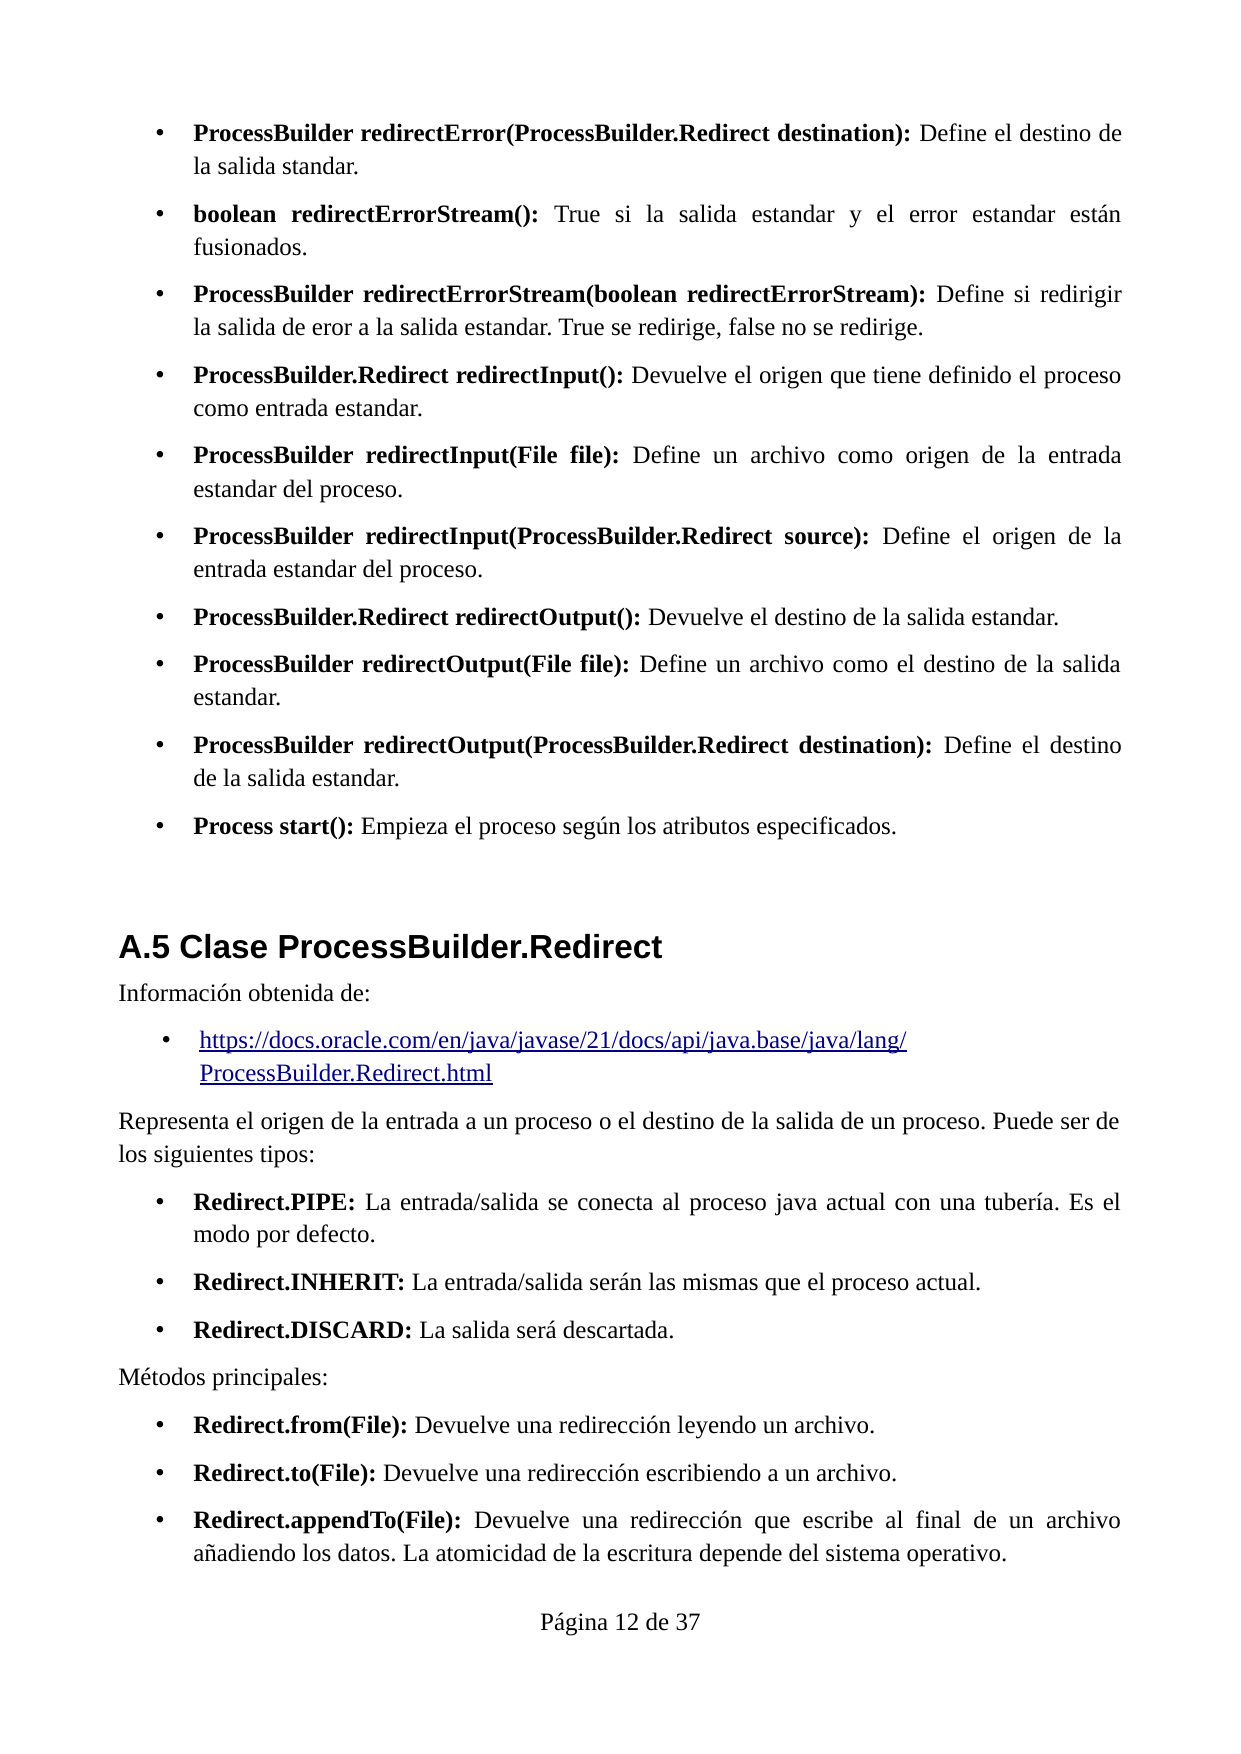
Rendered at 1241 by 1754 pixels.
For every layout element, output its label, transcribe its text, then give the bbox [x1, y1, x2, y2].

list Redirect.INHERIT: La entrada/salida serán las mismas que el proceso actual. [156, 1267, 1122, 1296]
list ProcessBuilder.Redirect redirectInput(): Devuelve el origen que tiene definido el proceso como entrada estandar. [156, 360, 1122, 422]
list ProcessBuilder redirectOutput(ProcessBuilder.Redirect destination): Define el destino de la salida estandar. [156, 730, 1122, 792]
list ProcessBuilder redirectOutput(File file): Define un archivo como el destino de la salida estandar. [156, 649, 1122, 711]
list Redirect.appendTo(File): Devuelve una redirección que escribe al final de un archivo añadiendo los datos. La atomicidad de la escritura depende del sistema operativo. [156, 1505, 1122, 1567]
list https://docs.oracle.com/en/java/javase/21/docs/api/java.base/java/lang/ProcessBuilder.Redirect.html [162, 1025, 1122, 1087]
list ProcessBuilder redirectError(ProcessBuilder.Redirect destination): Define el destino de la salida standar. [156, 118, 1122, 180]
list Redirect.PIPE: La entrada/salida se conecta al proceso java actual con una tubería. Es el modo por defecto. [156, 1187, 1122, 1248]
list Redirect.to(File): Devuelve una redirección escribiendo a un archivo. [156, 1458, 1122, 1486]
text Métodos principales: [118, 1362, 1122, 1391]
list ProcessBuilder redirectErrorStream(boolean redirectErrorStream): Define si redirigir la salida de eror a la salida estandar. True se redirige, false no se redirige. [156, 279, 1122, 341]
subtitle A.5 Clase ProcessBuilder.Redirect [118, 927, 1122, 965]
list boolean redirectErrorStream(): True si la salida estandar y el error estandar están fusionados. [156, 199, 1122, 261]
list ProcessBuilder redirectInput(ProcessBuilder.Redirect source): Define el origen de la entrada estandar del proceso. [156, 521, 1122, 583]
text Información obtenida de: [118, 978, 1122, 1006]
text Representa el origen de la entrada a un proceso o el destino de la salida de un proceso. Puede ser de los siguientes tipos: [118, 1106, 1122, 1168]
list Redirect.from(File): Devuelve una redirección leyendo un archivo. [156, 1410, 1122, 1439]
list ProcessBuilder.Redirect redirectOutput(): Devuelve el destino de la salida estandar. [156, 602, 1122, 631]
list Redirect.DISCARD: La salida será descartada. [156, 1315, 1122, 1343]
list Process start(): Empieza el proceso según los atributos especificados. [156, 811, 1122, 839]
list ProcessBuilder redirectInput(File file): Define un archivo como origen de la entrada estandar del proceso. [156, 441, 1122, 502]
